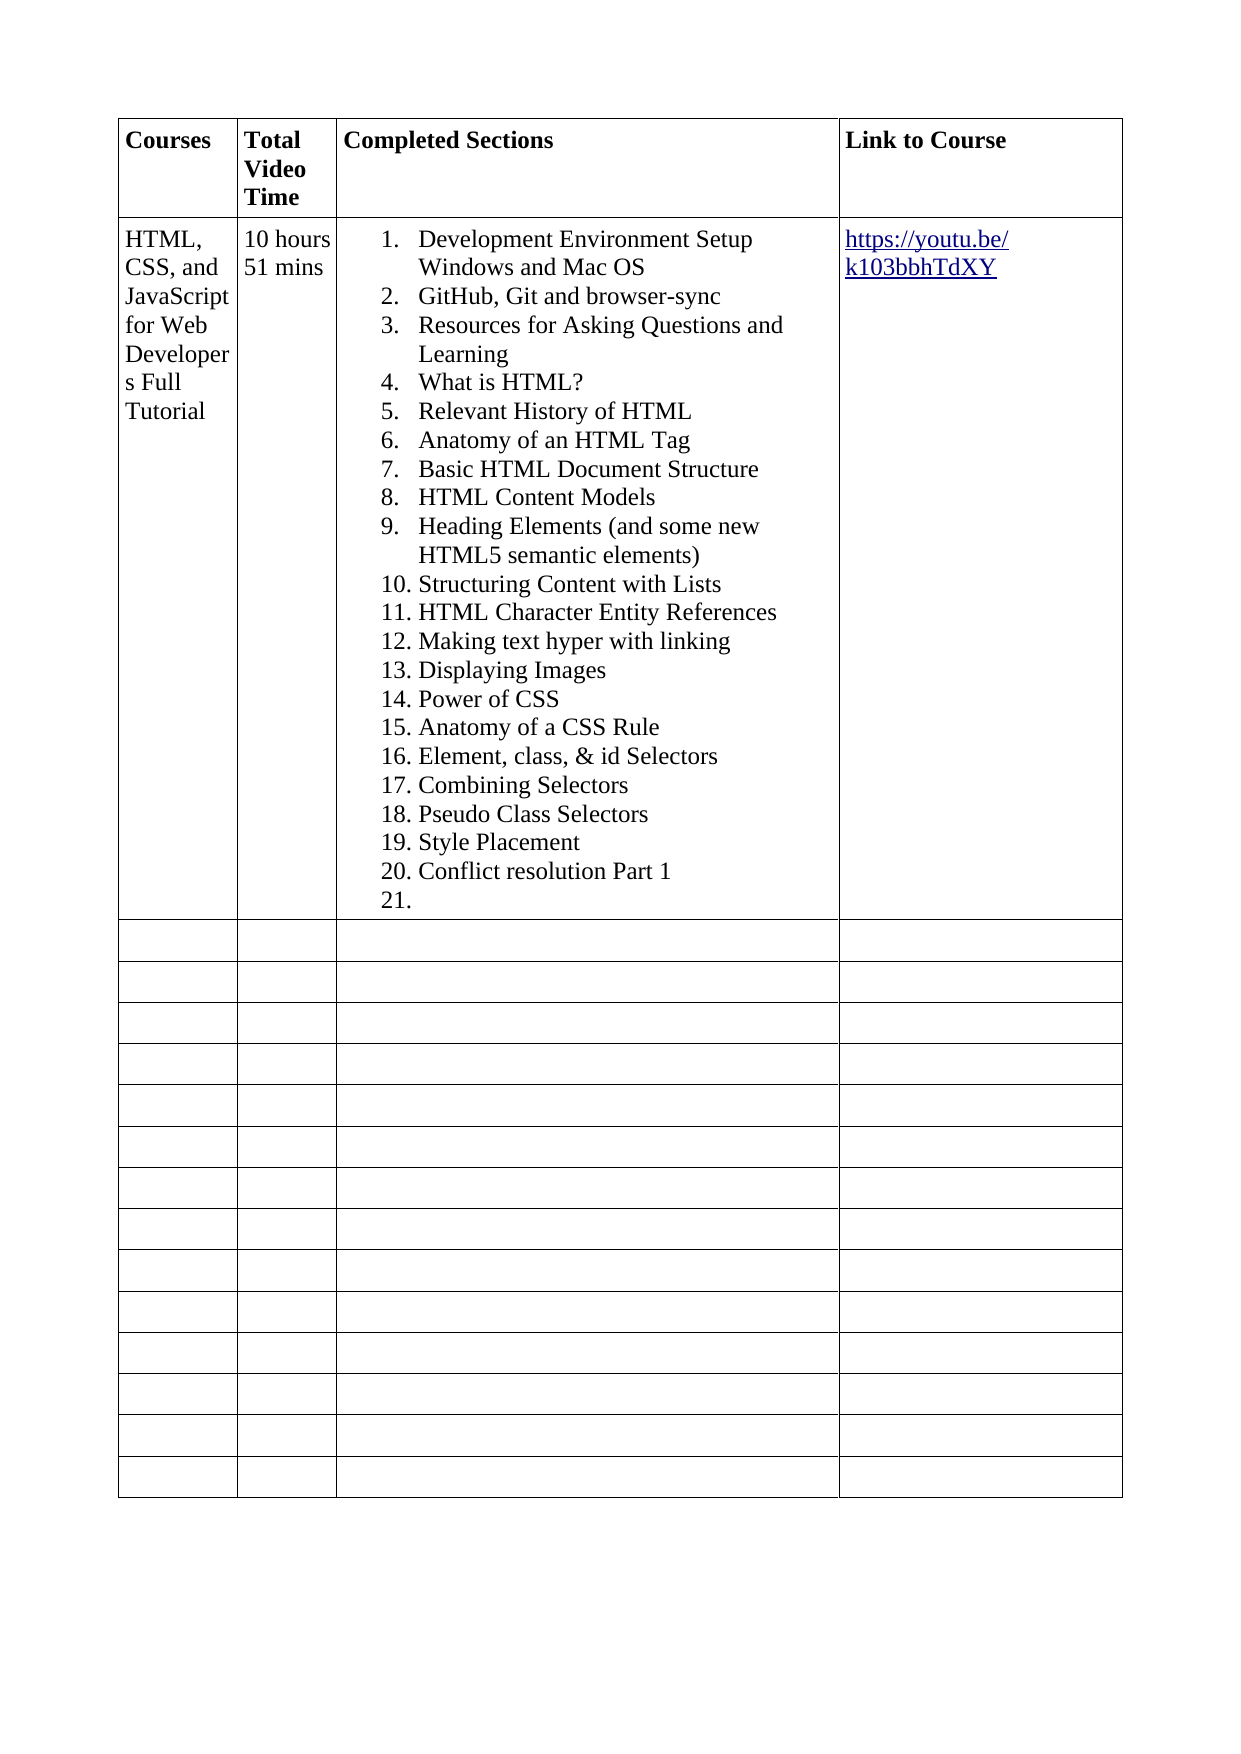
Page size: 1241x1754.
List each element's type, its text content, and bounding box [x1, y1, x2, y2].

table_cell [119, 1333, 237, 1373]
table_cell [840, 1374, 1122, 1414]
table_cell [119, 1457, 237, 1497]
table_cell [337, 1374, 838, 1414]
table_cell [840, 1209, 1122, 1249]
table_cell [238, 1333, 336, 1373]
table_cell [119, 1044, 237, 1084]
table_cell [238, 1250, 336, 1291]
table_cell [238, 1003, 336, 1043]
table_cell [337, 1292, 838, 1332]
table_cell [840, 1292, 1122, 1332]
table_cell [840, 1085, 1122, 1126]
table_cell [337, 1250, 838, 1291]
table_cell [337, 1127, 838, 1167]
table_cell [238, 962, 336, 1002]
table_cell [238, 1415, 336, 1456]
table_cell [238, 920, 336, 961]
table_cell [119, 1250, 237, 1291]
table_cell [337, 1333, 838, 1373]
table_header Total Video Time [238, 119, 336, 217]
table_cell [119, 962, 237, 1002]
table_header Courses [119, 119, 237, 217]
table_cell [337, 1044, 838, 1084]
table_cell 10 hours 51 mins [238, 218, 336, 919]
table_cell https://youtu.be/k103bbhTdXY [840, 218, 1122, 919]
table_cell [840, 1457, 1122, 1497]
table_cell [238, 1209, 336, 1249]
table_cell [337, 1085, 838, 1126]
table_cell [337, 1457, 838, 1497]
table_cell [119, 920, 237, 961]
table_cell [337, 1168, 838, 1208]
table_cell [238, 1044, 336, 1084]
table_cell [840, 1415, 1122, 1456]
table_cell [238, 1374, 336, 1414]
table_cell [119, 1374, 237, 1414]
table_cell [840, 1168, 1122, 1208]
table_cell [238, 1292, 336, 1332]
table_cell [119, 1168, 237, 1208]
table_cell Development Environment Setup Windows and Mac OS GitHub, Git and browser-sync Resources for Asking Questions and Learning What is HTML? Relevant History of HTML Anatomy of an HTML Tag Basic HTML Document Structure HTML Content Models Heading Elements (and some new HTML5 semantic elements) Structuring Content with Lists HTML Character Entity References Making text hyper with linking Displaying Images Power of CSS Anatomy of a CSS Rule Element, class, & id Selectors Combining Selectors Pseudo Class Selectors Style Placement Conflict resolution Part 1 [337, 218, 838, 919]
table_cell [337, 962, 838, 1002]
table_cell [238, 1457, 336, 1497]
table_cell [840, 920, 1122, 961]
table_cell [119, 1209, 237, 1249]
table_cell [119, 1003, 237, 1043]
table_cell [337, 1209, 838, 1249]
table_cell [840, 1127, 1122, 1167]
table_cell [840, 1333, 1122, 1373]
table_cell [337, 920, 838, 961]
table_cell [238, 1085, 336, 1126]
table_cell [840, 1044, 1122, 1084]
table_cell [238, 1127, 336, 1167]
table_cell [238, 1168, 336, 1208]
table_cell [119, 1127, 237, 1167]
table_cell [840, 962, 1122, 1002]
table_cell HTML, CSS, and JavaScript for Web Developers Full Tutorial [119, 218, 237, 919]
table_cell [119, 1085, 237, 1126]
table_cell [840, 1250, 1122, 1291]
table_cell [840, 1003, 1122, 1043]
table_cell [337, 1003, 838, 1043]
table_cell [119, 1415, 237, 1456]
table_header Completed Sections [337, 119, 838, 217]
table_cell [337, 1415, 838, 1456]
table_header Link to Course [840, 119, 1122, 217]
table_cell [119, 1292, 237, 1332]
